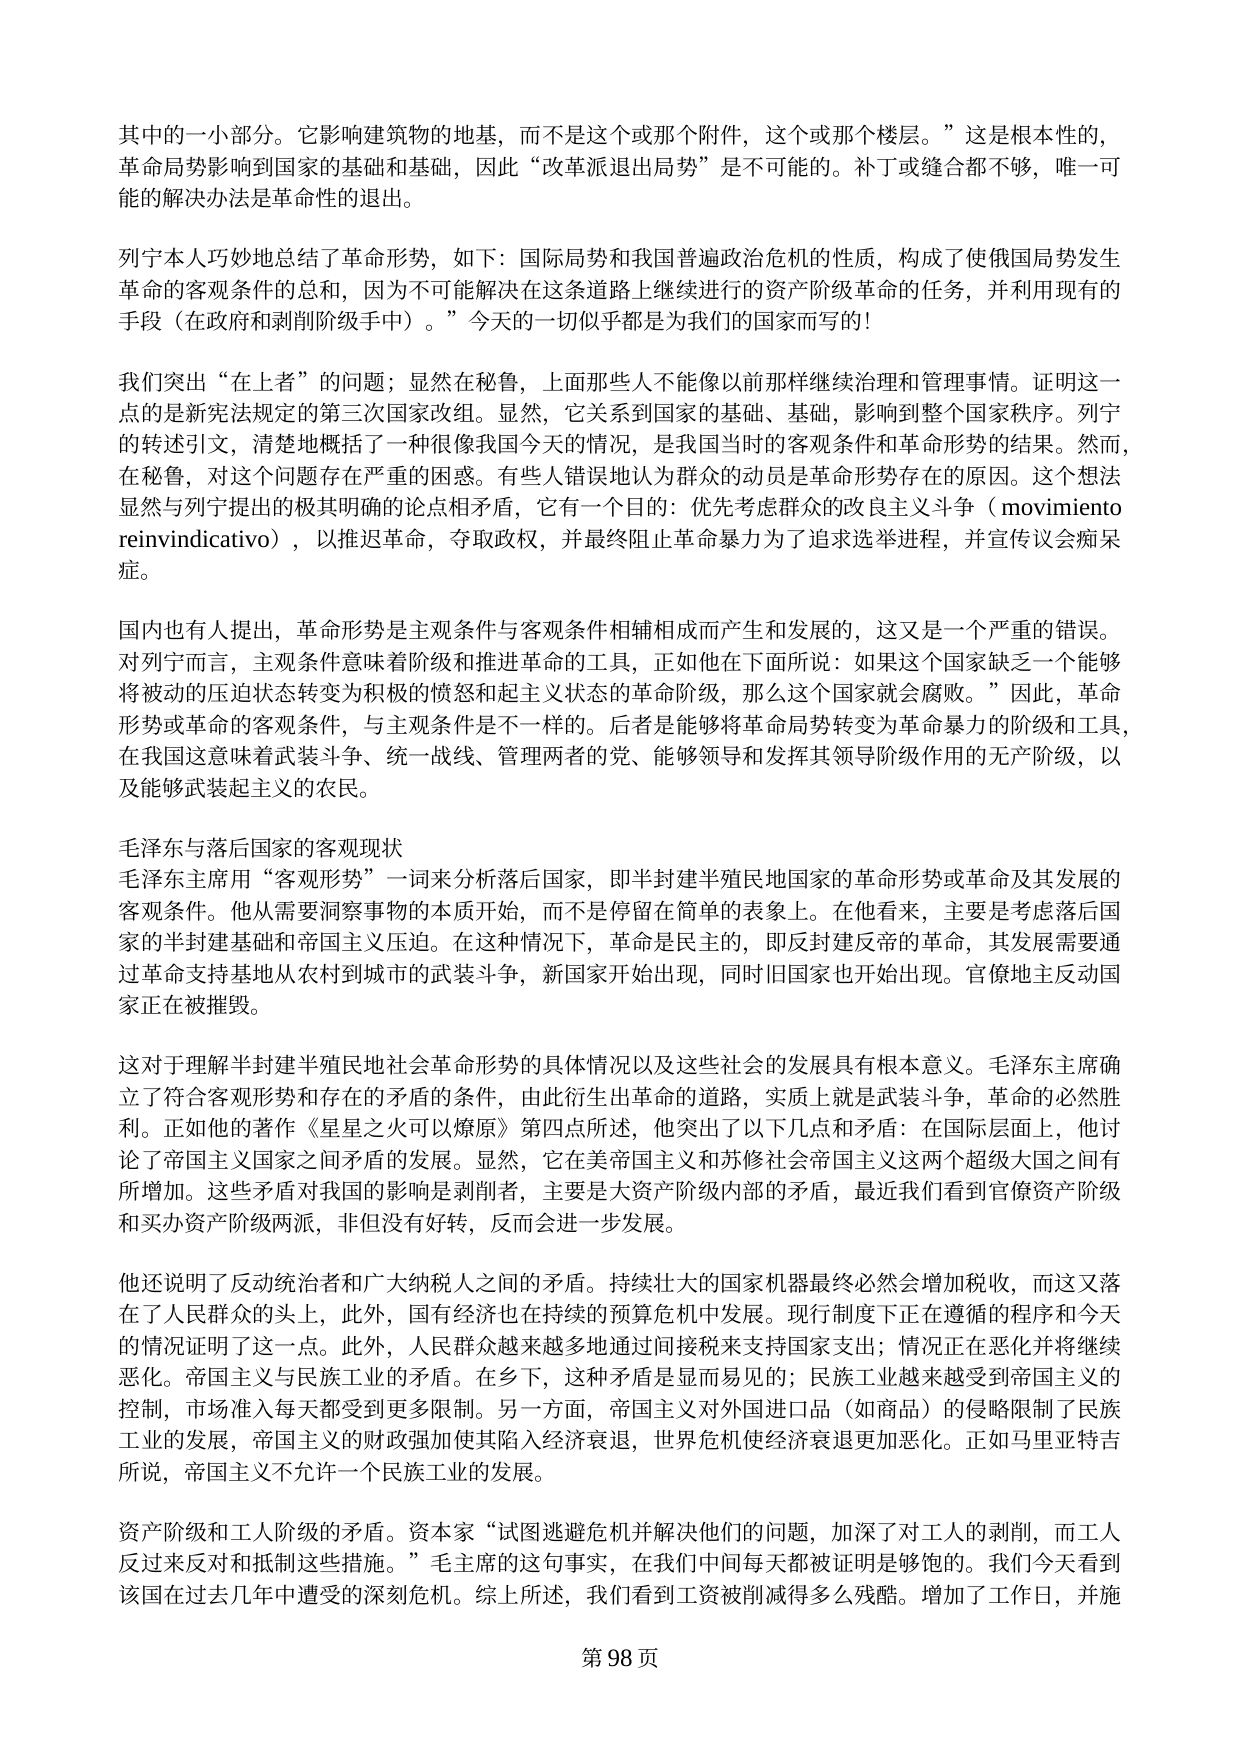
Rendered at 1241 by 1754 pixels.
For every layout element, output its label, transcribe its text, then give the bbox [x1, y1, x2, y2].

text 这对于理解半封建半殖民地社会革命形势的具体情况以及这些社会的发展具有根本意义。毛泽东主席确立了符合客观形势和存在的矛盾的条件，由此衍生出革命的道路，实质上就是武装斗争，革命的必然胜利。正如他的著作《星星之火可以燎原》第四点所述，他突出了以下几点和矛盾：在国际层面上，他讨论了帝国主义国家之间矛盾的发展。显然，它在美帝国主义和苏修社会帝国主义这两个超级大国之间有所增加。这些矛盾对我国的影响是剥削者，主要是大资产阶级内部的矛盾，最近我们看到官僚资产阶级和买办资产阶级两派，非但没有好转，反而会进一步发展。 [118, 1049, 1122, 1237]
text 资产阶级和工人阶级的矛盾。资本家“试图逃避危机并解决他们的问题，加深了对工人的剥削，而工人反过来反对和抵制这些措施。”毛主席的这句事实，在我们中间每天都被证明是够饱的。我们今天看到该国在过去几年中遭受的深刻危机。综上所述，我们看到工资被削减得多么残酷。增加了工作日，并施 [118, 1515, 1122, 1609]
text 毛泽东与落后国家的客观现状 [118, 831, 1122, 863]
text 我们突出“在上者”的问题；显然在秘鲁，上面那些人不能像以前那样继续治理和管理事情。证明这一点的是新宪法规定的第三次国家改组。显然，它关系到国家的基础、基础，影响到整个国家秩序。列宁的转述引文，清楚地概括了一种很像我国今天的情况，是我国当时的客观条件和革命形势的结果。然而，在秘鲁，对这个问题存在严重的困惑。有些人错误地认为群众的动员是革命形势存在的原因。这个想法显然与列宁提出的极其明确的论点相矛盾，它有一个目的：优先考虑群众的改良主义斗争（movimiento reinvindicativo），以推迟革命，夺取政权，并最终阻止革命暴力为了追求选举进程，并宣传议会痴呆症。 [118, 365, 1122, 585]
text 毛泽东主席用“客观形势”一词来分析落后国家，即半封建半殖民地国家的革命形势或革命及其发展的客观条件。他从需要洞察事物的本质开始，而不是停留在简单的表象上。在他看来，主要是考虑落后国家的半封建基础和帝国主义压迫。在这种情况下，革命是民主的，即反封建反帝的革命，其发展需要通过革命支持基地从农村到城市的武装斗争，新国家开始出现，同时旧国家也开始出现。官僚地主反动国家正在被摧毁。 [118, 863, 1122, 1020]
text 列宁本人巧妙地总结了革命形势，如下：国际局势和我国普遍政治危机的性质，构成了使俄国局势发生革命的客观条件的总和，因为不可能解决在这条道路上继续进行的资产阶级革命的任务，并利用现有的手段（在政府和剥削阶级手中）。”今天的一切似乎都是为我们的国家而写的！ [118, 242, 1122, 336]
text 其中的一小部分。它影响建筑物的地基，而不是这个或那个附件，这个或那个楼层。”这是根本性的，革命局势影响到国家的基础和基础，因此“改革派退出局势”是不可能的。补丁或缝合都不够，唯一可能的解决办法是革命性的退出。 [118, 118, 1122, 213]
text 他还说明了反动统治者和广大纳税人之间的矛盾。持续壮大的国家机器最终必然会增加税收，而这又落在了人民群众的头上，此外，国有经济也在持续的预算危机中发展。现行制度下正在遵循的程序和今天的情况证明了这一点。此外，人民群众越来越多地通过间接税来支持国家支出；情况正在恶化并将继续恶化。帝国主义与民族工业的矛盾。在乡下，这种矛盾是显而易见的；民族工业越来越受到帝国主义的控制，市场准入每天都受到更多限制。另一方面，帝国主义对外国进口品（如商品）的侵略限制了民族工业的发展，帝国主义的财政强加使其陷入经济衰退，世界危机使经济衰退更加恶化。正如马里亚特吉所说，帝国主义不允许一个民族工业的发展。 [118, 1266, 1122, 1486]
text 国内也有人提出，革命形势是主观条件与客观条件相辅相成而产生和发展的，这又是一个严重的错误。对列宁而言，主观条件意味着阶级和推进革命的工具，正如他在下面所说：如果这个国家缺乏一个能够将被动的压迫状态转变为积极的愤怒和起主义状态的革命阶级，那么这个国家就会腐败。”因此，革命形势或革命的客观条件，与主观条件是不一样的。后者是能够将革命局势转变为革命暴力的阶级和工具，在我国这意味着武装斗争、统一战线、管理两者的党、能够领导和发挥其领导阶级作用的无产阶级，以及能够武装起主义的农民。 [118, 614, 1122, 802]
